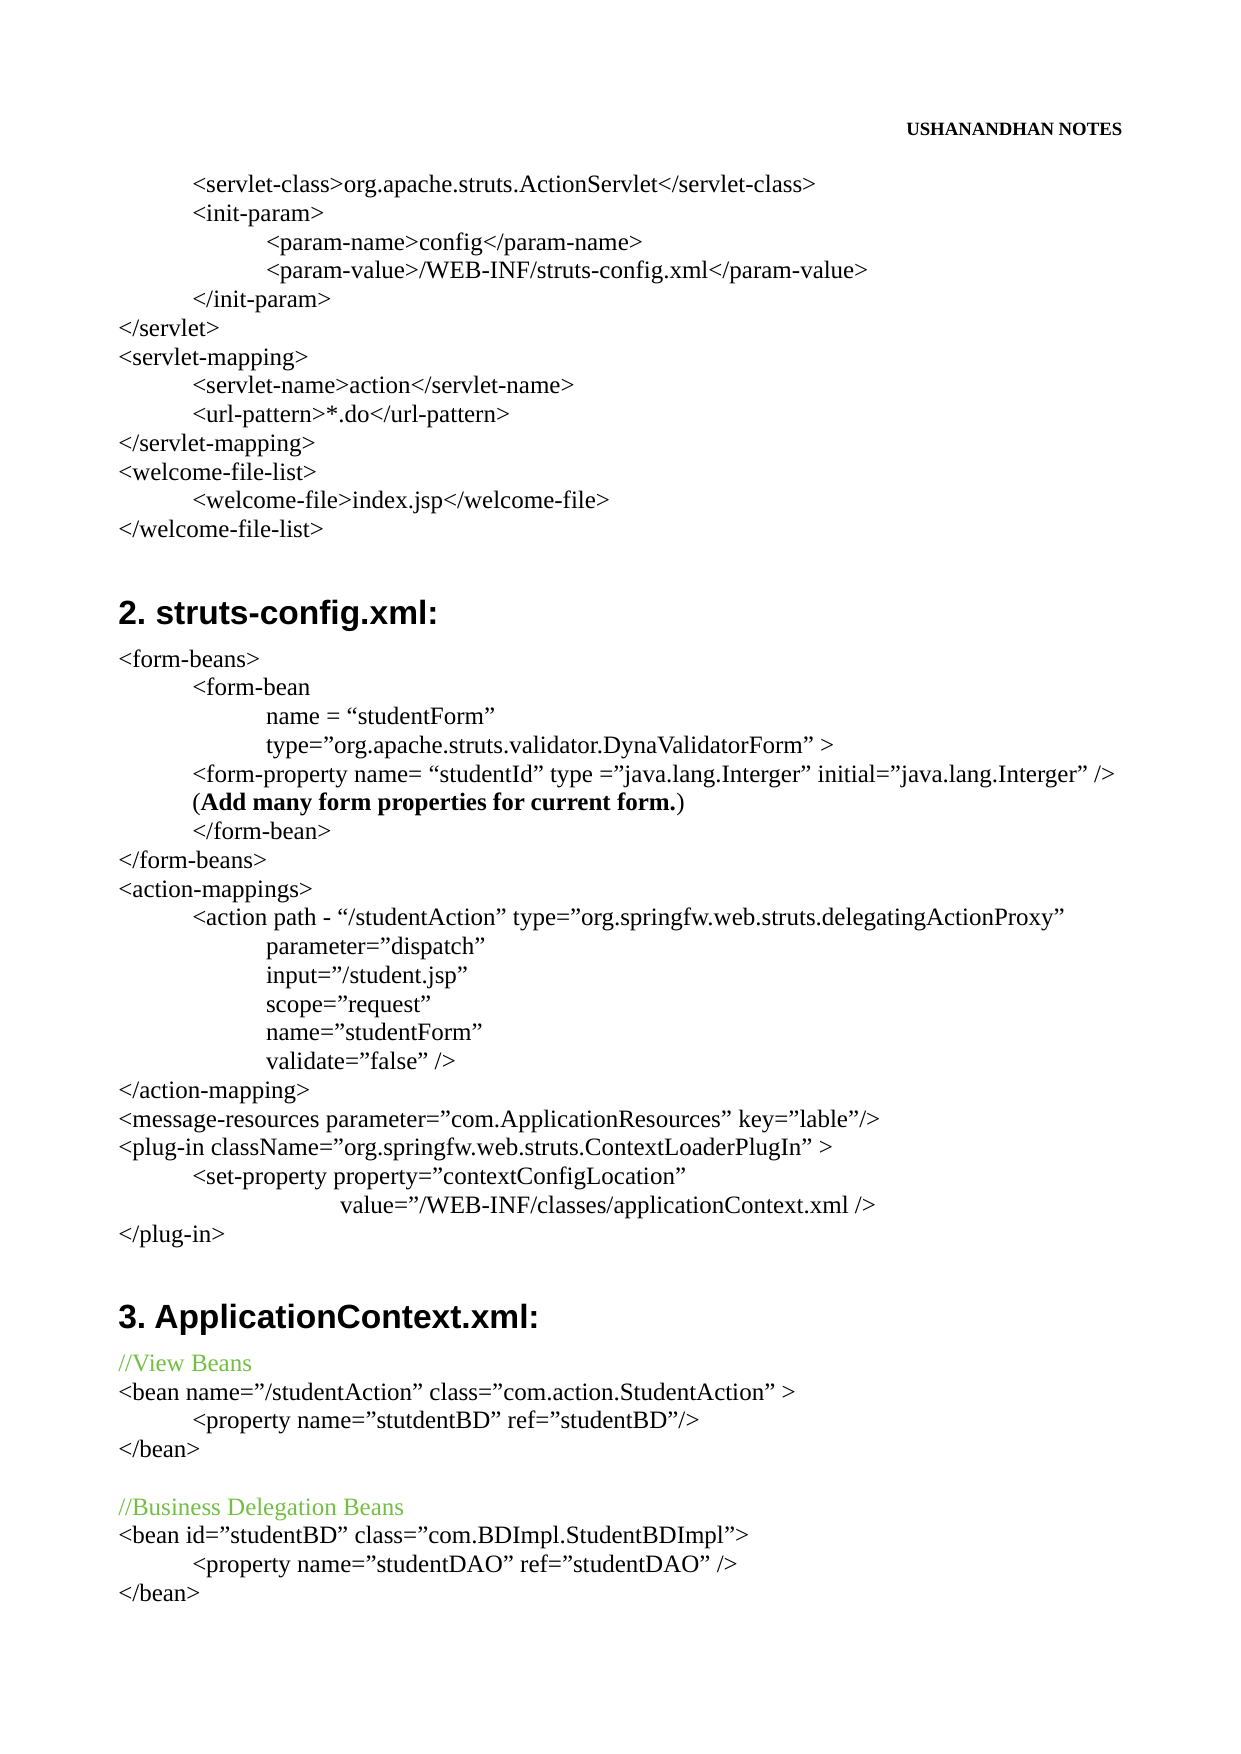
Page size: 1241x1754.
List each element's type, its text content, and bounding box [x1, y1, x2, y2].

text <bean id=”studentBD” class=”com.BDImpl.StudentBDImpl”> [118, 1521, 1122, 1549]
text </init-param> [118, 284, 1122, 313]
text </welcome-file-list> [118, 514, 1122, 543]
subtitle 3. ApplicationContext.xml: [118, 1297, 1122, 1336]
text <property name=”stutdentBD” ref=”studentBD”/> [118, 1406, 1122, 1434]
text <init-param> [118, 198, 1122, 227]
text //Business Delegation Beans [118, 1492, 1122, 1521]
text <servlet-name>action</servlet-name> [118, 370, 1122, 399]
subtitle 2. struts-config.xml: [118, 592, 1122, 631]
text input=”/student.jsp” [118, 960, 1122, 989]
text <welcome-file-list> [118, 457, 1122, 485]
text (Add many form properties for current form.) [118, 787, 1122, 816]
text <servlet-mapping> [118, 342, 1122, 370]
text <url-pattern>*.do</url-pattern> [118, 399, 1122, 428]
text name=”studentForm” [118, 1017, 1122, 1046]
text scope=”request” [118, 989, 1122, 1017]
text type=”org.apache.struts.validator.DynaValidatorForm” > [118, 730, 1122, 759]
text <bean name=”/studentAction” class=”com.action.StudentAction” > [118, 1377, 1122, 1406]
text <param-value>/WEB-INF/struts-config.xml</param-value> [118, 255, 1122, 284]
text </servlet-mapping> [118, 428, 1122, 457]
text <form-beans> [118, 644, 1122, 672]
text <plug-in className=”org.springfw.web.struts.ContextLoaderPlugIn” > [118, 1132, 1122, 1161]
text validate=”false” /> [118, 1046, 1122, 1075]
text <param-name>config</param-name> [118, 227, 1122, 255]
text </servlet> [118, 313, 1122, 342]
text <form-property name= “studentId” type =”java.lang.Interger” initial=”java.lang.Interger” /> [118, 759, 1122, 787]
text </form-bean> [118, 816, 1122, 845]
text name = “studentForm” [118, 701, 1122, 730]
text <welcome-file>index.jsp</welcome-file> [118, 485, 1122, 514]
text <message-resources parameter=”com.ApplicationResources” key=”lable”/> [118, 1104, 1122, 1132]
text <set-property property=”contextConfigLocation” [118, 1161, 1122, 1190]
text <servlet-class>org.apache.struts.ActionServlet</servlet-class> [118, 169, 1122, 198]
text <action-mappings> [118, 874, 1122, 902]
text value=”/WEB-INF/classes/applicationContext.xml /> [118, 1190, 1122, 1219]
text </bean> [118, 1434, 1122, 1463]
text <property name=”studentDAO” ref=”studentDAO” /> [118, 1549, 1122, 1578]
text </form-beans> [118, 845, 1122, 874]
text parameter=”dispatch” [118, 931, 1122, 960]
text </bean> [118, 1578, 1122, 1607]
text <form-bean [118, 672, 1122, 701]
text </action-mapping> [118, 1075, 1122, 1104]
text </plug-in> [118, 1219, 1122, 1247]
text <action path - “/studentAction” type=”org.springfw.web.struts.delegatingActionProxy” [118, 902, 1122, 931]
text //View Beans [118, 1348, 1122, 1377]
